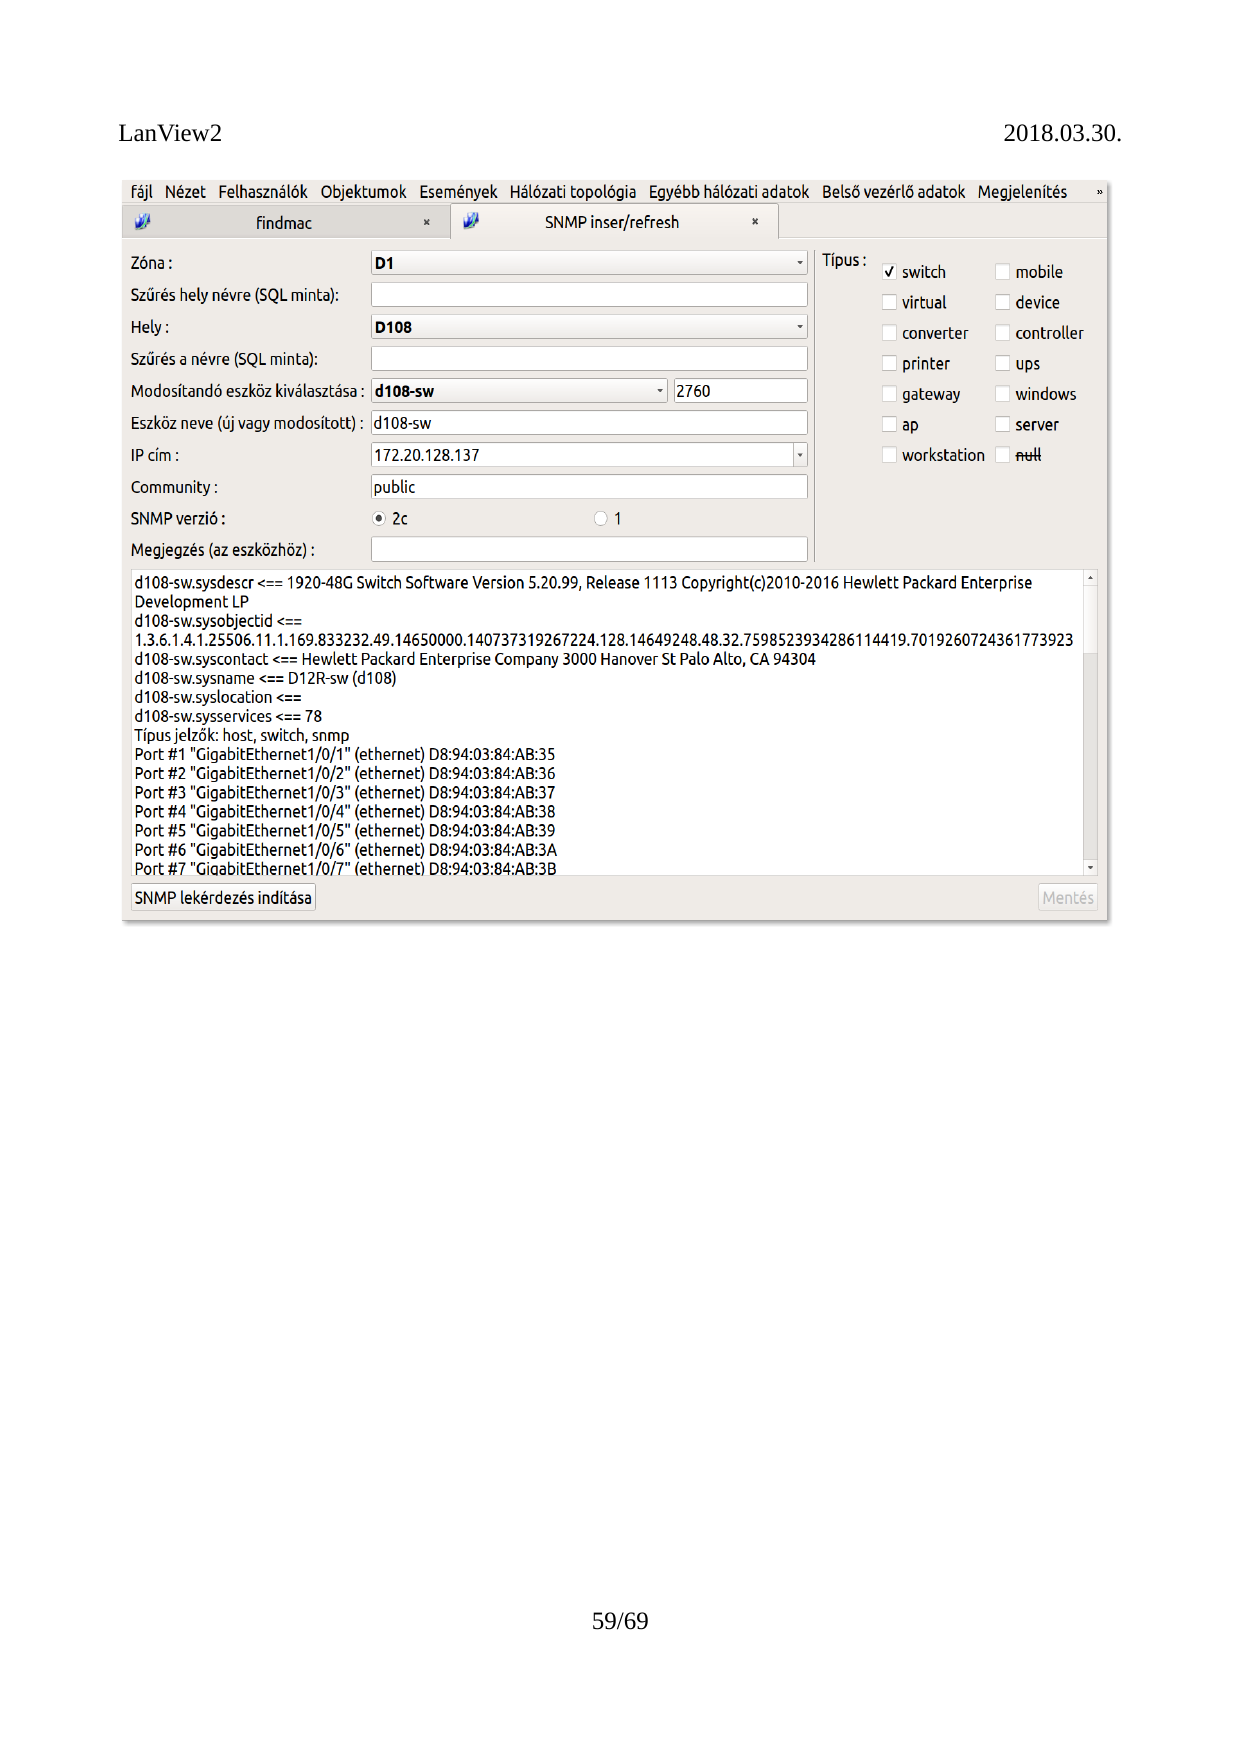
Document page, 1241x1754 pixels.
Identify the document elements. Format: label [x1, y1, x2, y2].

picture [118, 177, 1113, 927]
